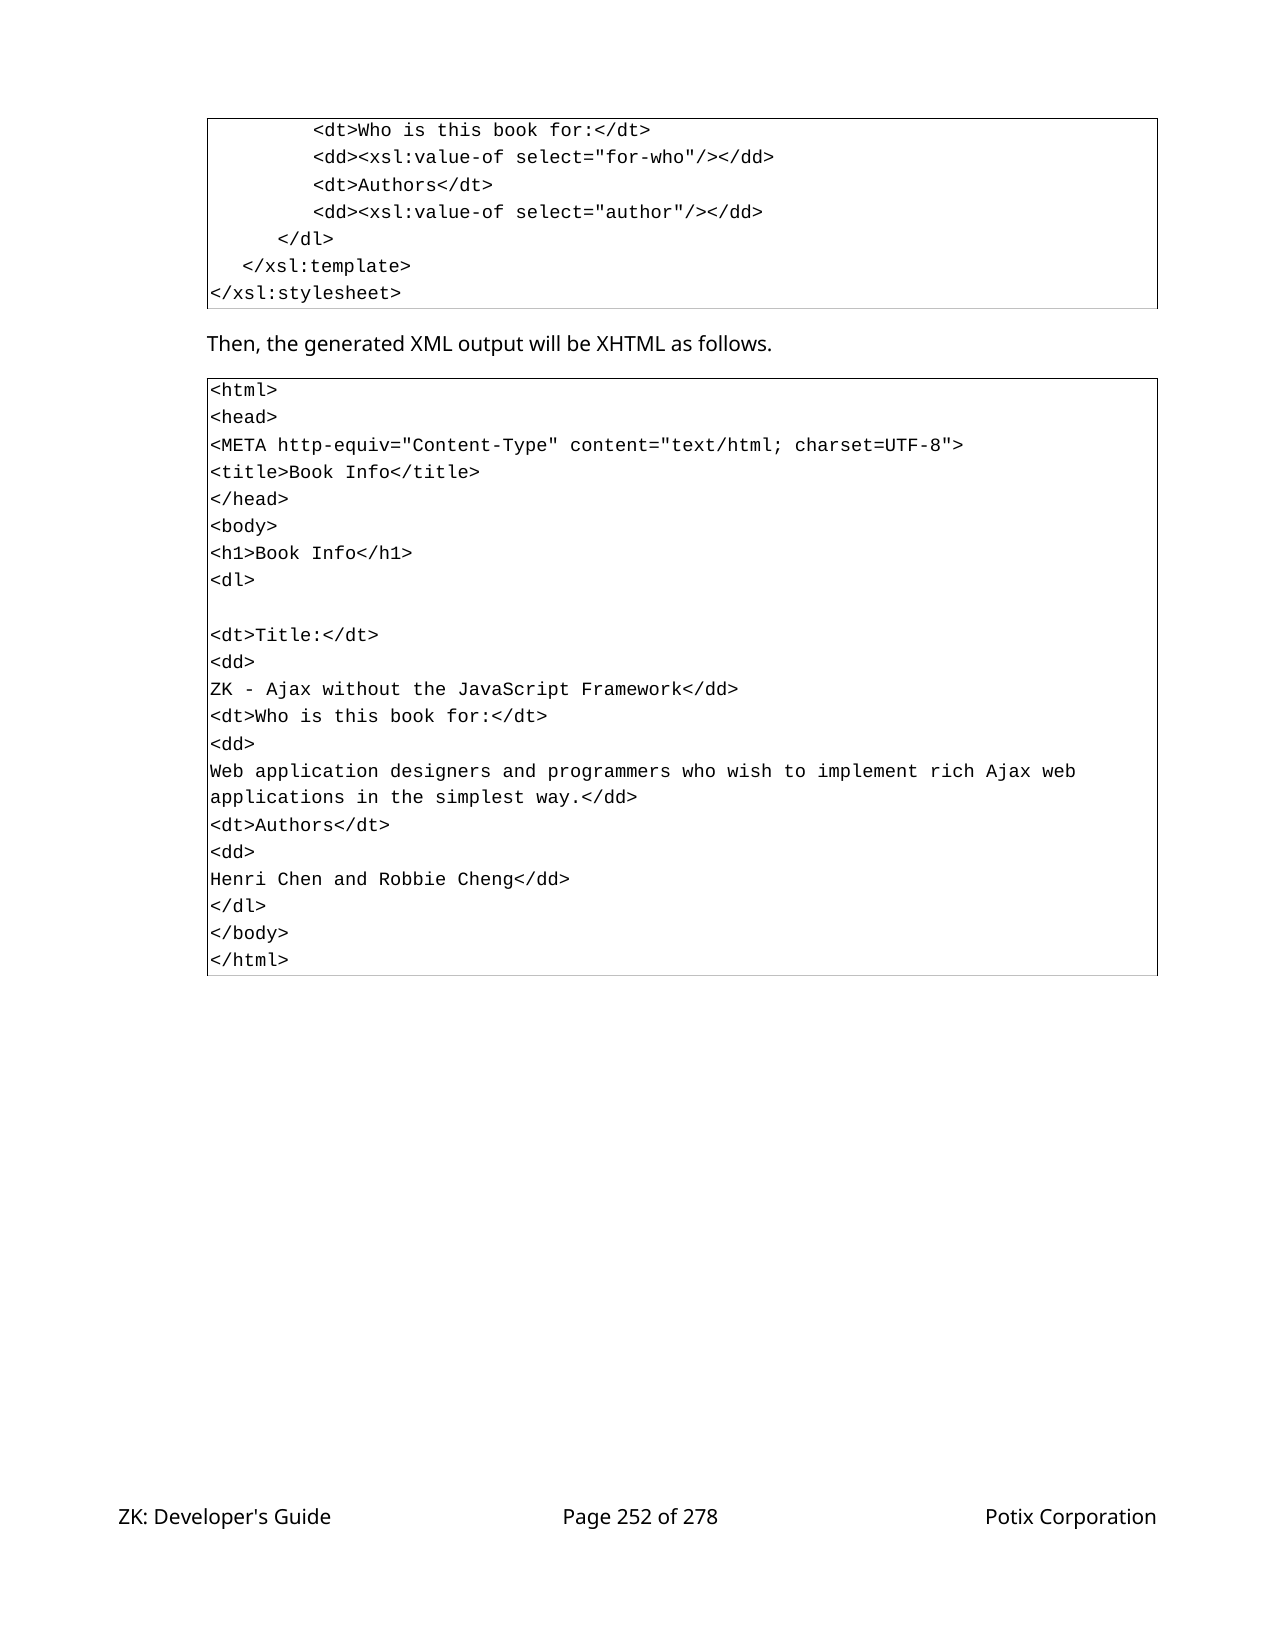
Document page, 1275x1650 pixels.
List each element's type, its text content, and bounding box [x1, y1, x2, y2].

text </dl> [208, 894, 1157, 918]
text <dd> [208, 650, 1157, 674]
text <dt>Title:</dt> [208, 623, 1157, 647]
text Web application designers and programmers who wish to implement rich Ajax web applications in the simplest way.</dd> [208, 759, 1157, 809]
text Then, the generated XML output will be XHTML as follows. [207, 329, 1157, 357]
text <dd><xsl:value-of select="author"/></dd> [208, 200, 1157, 224]
text </xsl:stylesheet> [208, 281, 1157, 308]
text <dt>Authors</dt> [208, 172, 1157, 197]
text </dl> [208, 227, 1157, 251]
text <title>Book Info</title> [208, 459, 1157, 484]
text <body> [208, 514, 1157, 538]
text <dd> [208, 731, 1157, 756]
text <dl> [208, 568, 1157, 593]
text </body> [208, 921, 1157, 945]
text <dt>Authors</dt> [208, 812, 1157, 837]
text <head> [208, 405, 1157, 429]
text <dt>Who is this book for:</dt> [208, 704, 1157, 728]
text <h1>Book Info</h1> [208, 541, 1157, 565]
text ZK - Ajax without the JavaScript Framework</dd> [208, 677, 1157, 701]
text <dd><xsl:value-of select="for-who"/></dd> [208, 145, 1157, 169]
text </html> [208, 948, 1157, 975]
text <META http-equiv="Content-Type" content="text/html; charset=UTF-8"> [208, 432, 1157, 457]
text </xsl:template> [208, 254, 1157, 278]
text </head> [208, 487, 1157, 511]
text Henri Chen and Robbie Cheng</dd> [208, 867, 1157, 891]
text <dt>Who is this book for:</dt> [208, 119, 1157, 142]
text <dd> [208, 839, 1157, 864]
text <html> [208, 379, 1157, 402]
